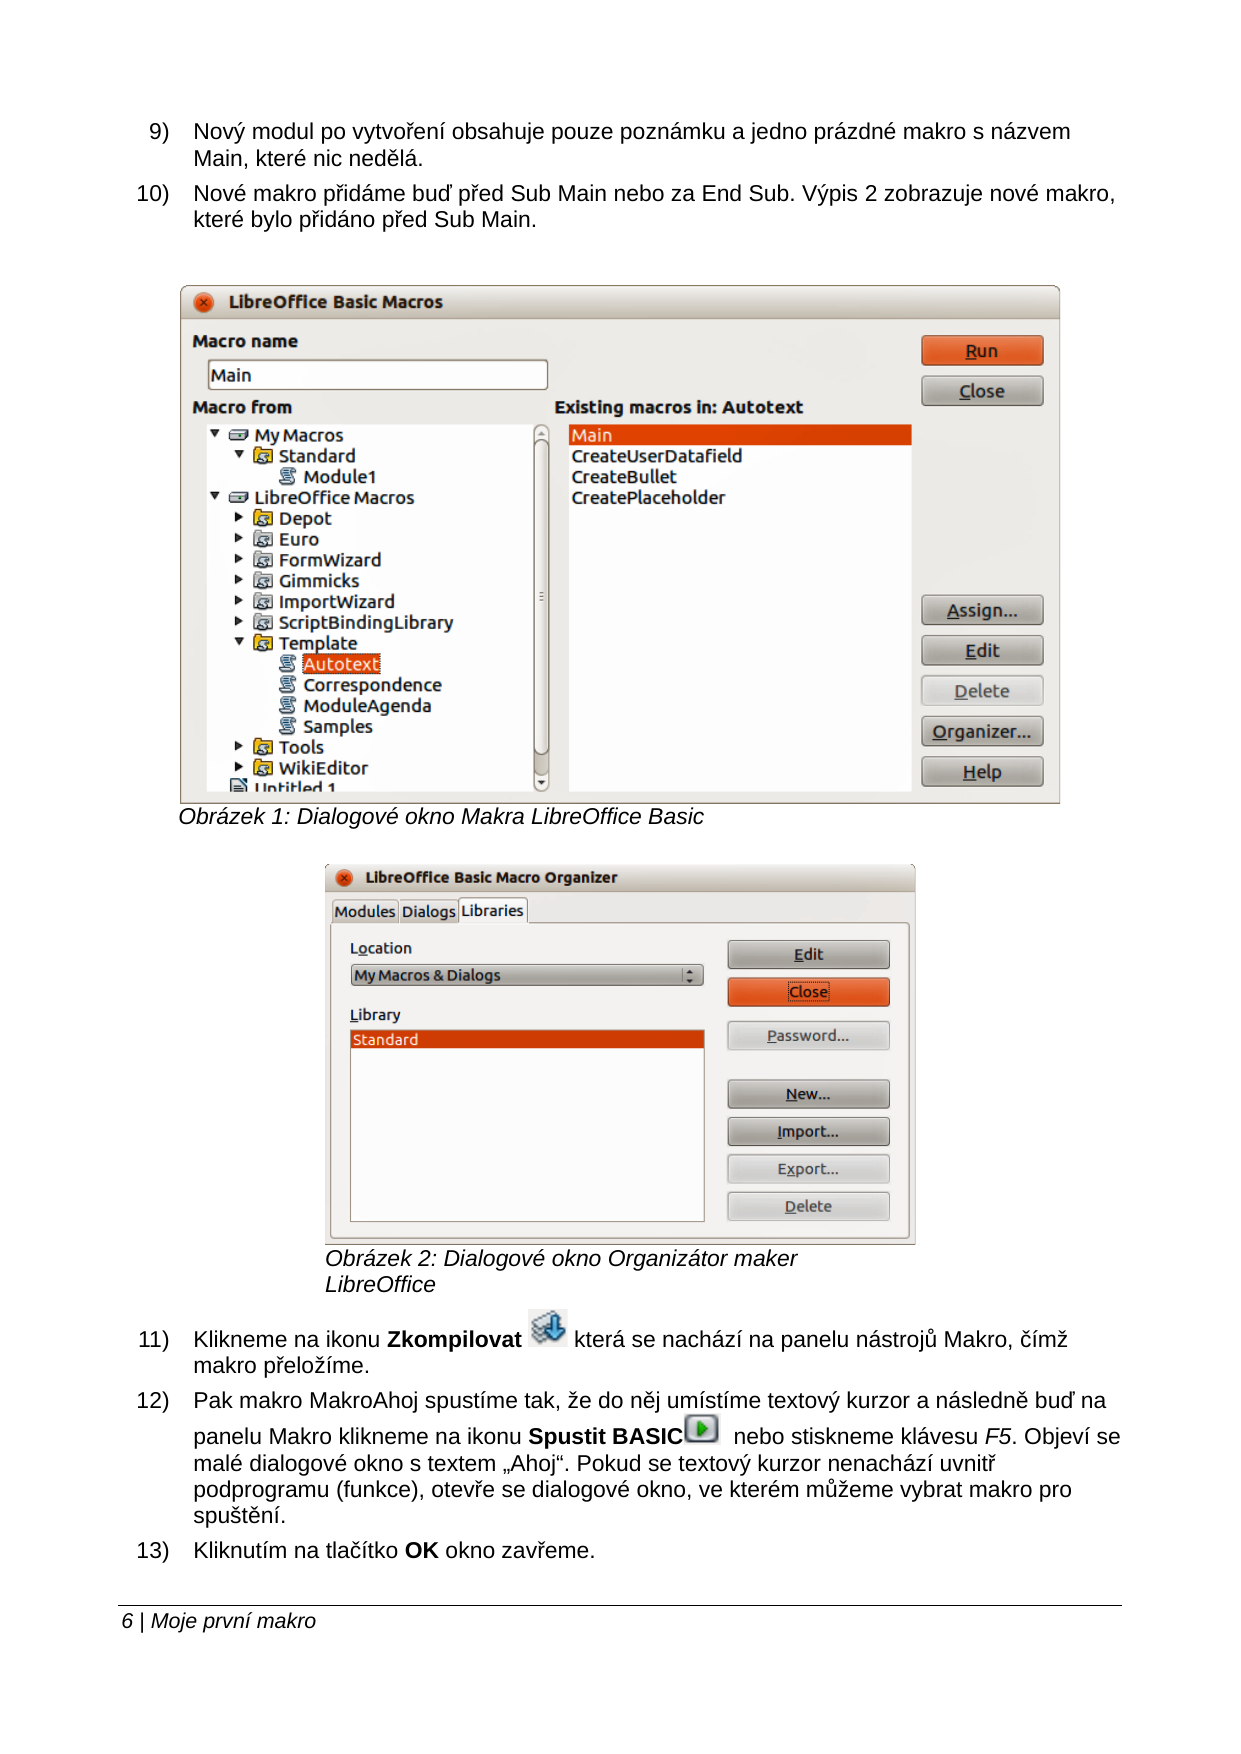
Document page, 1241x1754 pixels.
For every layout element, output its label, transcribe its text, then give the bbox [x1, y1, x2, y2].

list Pak makro MakroAhoj spustíme tak, že do něj umístíme textový kurzor a následně buď na panelu Makro klikneme na ikonu Spustit BASIC nebo stiskneme klávesu F5. Objeví se malé dialogové okno s textem „Ahoj“. Pokud se textový kurzor nenachází uvnitř podprogramu (funkce), otevře se dialogové okno, ve kterém můžeme vybrat makro pro spuštění. [169, 1387, 1122, 1529]
picture [325, 864, 916, 1245]
picture [180, 285, 1060, 804]
text Obrázek 2: Dialogové okno Organizátor maker LibreOffice [325, 1245, 915, 1298]
list Kliknutím na tlačítko OK okno zavřeme. [169, 1537, 1122, 1564]
text Obrázek 1: Dialogové okno Makra LibreOffice Basic [178, 804, 1062, 829]
picture [528, 1309, 568, 1347]
list Klikneme na ikonu Zkompilovat která se nachází na panelu nástrojů Makro, čímž makro přeložíme. [169, 1309, 1122, 1378]
list Nový modul po vytvoření obsahuje pouze poznámku a jedno prázdné makro s názvem Main, které nic nedělá. [169, 118, 1122, 171]
picture [683, 1413, 721, 1445]
list Nové makro přidáme buď před Sub Main nebo za End Sub. Výpis 2 zobrazuje nové makro, které bylo přidáno před Sub Main. [169, 180, 1122, 232]
